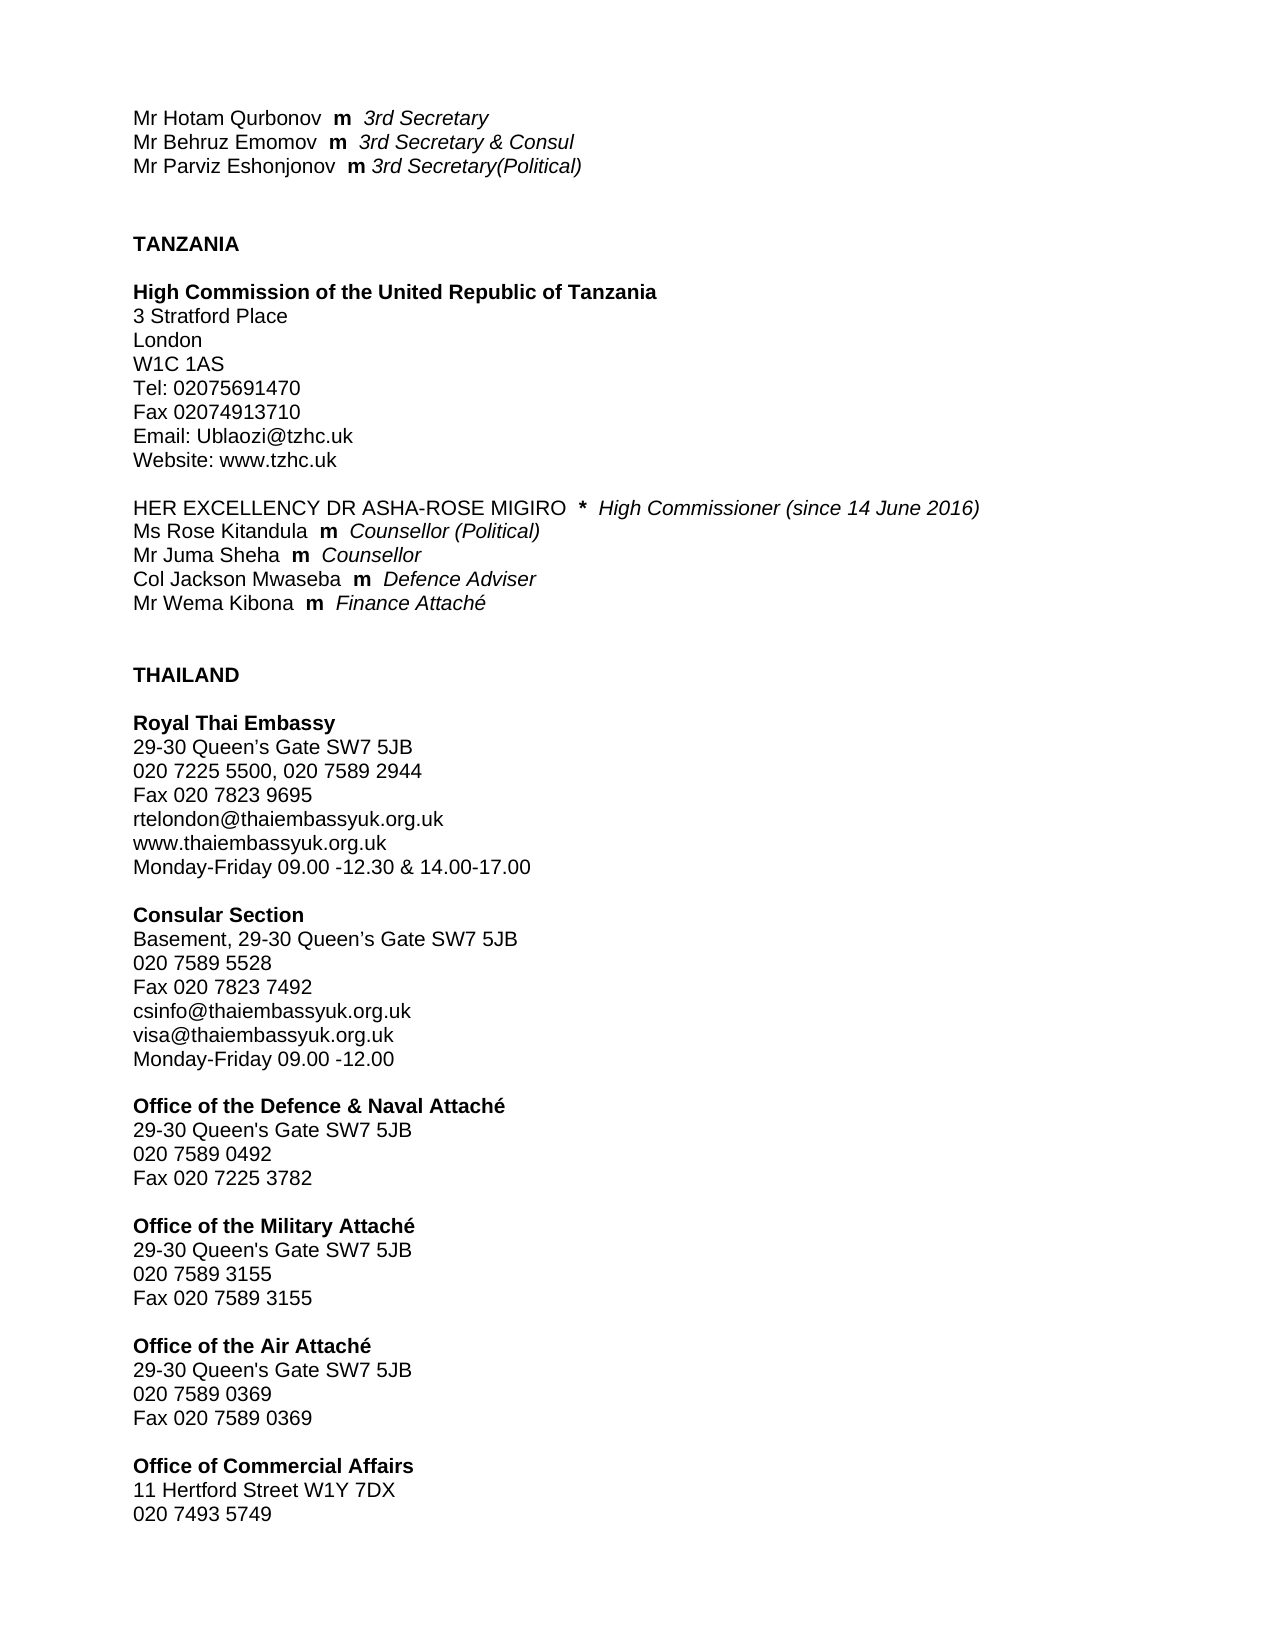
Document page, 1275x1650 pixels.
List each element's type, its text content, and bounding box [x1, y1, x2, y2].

text Mr Behruz Emomov m 3rd Secretary & Consul [133, 129, 1181, 153]
text Fax 02074913710 [133, 399, 1181, 423]
text Fax 020 7225 3782 [133, 1166, 1181, 1190]
text 020 7589 0369 [133, 1382, 1181, 1406]
subtitle TANZANIA [133, 232, 1181, 256]
subtitle Office of the Defence & Naval Attaché [133, 1094, 1181, 1118]
text Fax 020 7823 9695 [133, 783, 1181, 807]
text Email: Ublaozi@tzhc.uk [133, 423, 1181, 447]
text www.thaiembassyuk.org.uk [133, 831, 1181, 855]
subtitle Consular Section [133, 903, 1181, 927]
text 29-30 Queen's Gate SW7 5JB [133, 1118, 1181, 1142]
subtitle Office of the Air Attaché [133, 1334, 1181, 1358]
text 020 7589 3155 [133, 1262, 1181, 1286]
text csinfo@thaiembassyuk.org.uk [133, 998, 1181, 1022]
text Fax 020 7589 0369 [133, 1406, 1181, 1430]
text London [133, 328, 1181, 352]
text visa@thaiembassyuk.org.uk [133, 1022, 1181, 1046]
text 29-30 Queen's Gate SW7 5JB [133, 1358, 1181, 1382]
text Website: www.tzhc.uk [133, 447, 1181, 471]
text High Commission of the United Republic of Tanzania [133, 280, 1181, 304]
text Monday-Friday 09.00 -12.00 [133, 1046, 1181, 1070]
text Fax 020 7589 3155 [133, 1286, 1181, 1310]
text W1C 1AS [133, 352, 1181, 376]
text Fax 020 7823 7492 [133, 974, 1181, 998]
text 29-30 Queen’s Gate SW7 5JB [133, 735, 1181, 759]
text Mr Juma Sheha m Counsellor [133, 543, 1181, 567]
text 020 7493 5749 [133, 1502, 1181, 1526]
subtitle Royal Thai Embassy [133, 711, 1181, 735]
text Mr Parviz Eshonjonov m 3rd Secretary(Political) [133, 153, 1181, 177]
text Mr Hotam Qurbonov m 3rd Secretary [133, 106, 1181, 129]
text 020 7589 0492 [133, 1142, 1181, 1166]
text 29-30 Queen's Gate SW7 5JB [133, 1238, 1181, 1262]
text Ms Rose Kitandula m Counsellor (Political) [133, 519, 1181, 543]
text Monday-Friday 09.00 -12.30 & 14.00-17.00 [133, 855, 1181, 879]
subtitle Office of the Military Attaché [133, 1214, 1181, 1238]
text Col Jackson Mwaseba m Defence Adviser [133, 567, 1181, 591]
text HER EXCELLENCY DR ASHA-ROSE MIGIRO * High Commissioner (since 14 June 2016) [133, 495, 1181, 519]
text 020 7589 5528 [133, 951, 1181, 974]
text Tel: 02075691470 [133, 376, 1181, 399]
text rtelondon@thaiembassyuk.org.uk [133, 807, 1181, 831]
text 020 7225 5500, 020 7589 2944 [133, 759, 1181, 783]
text THAILAND [133, 663, 1181, 687]
text Basement, 29-30 Queen’s Gate SW7 5JB [133, 927, 1181, 951]
text 3 Stratford Place [133, 304, 1181, 328]
text 11 Hertford Street W1Y 7DX [133, 1478, 1181, 1502]
text Office of Commercial Affairs [133, 1454, 1181, 1478]
text Mr Wema Kibona m Finance Attaché [133, 591, 1181, 615]
